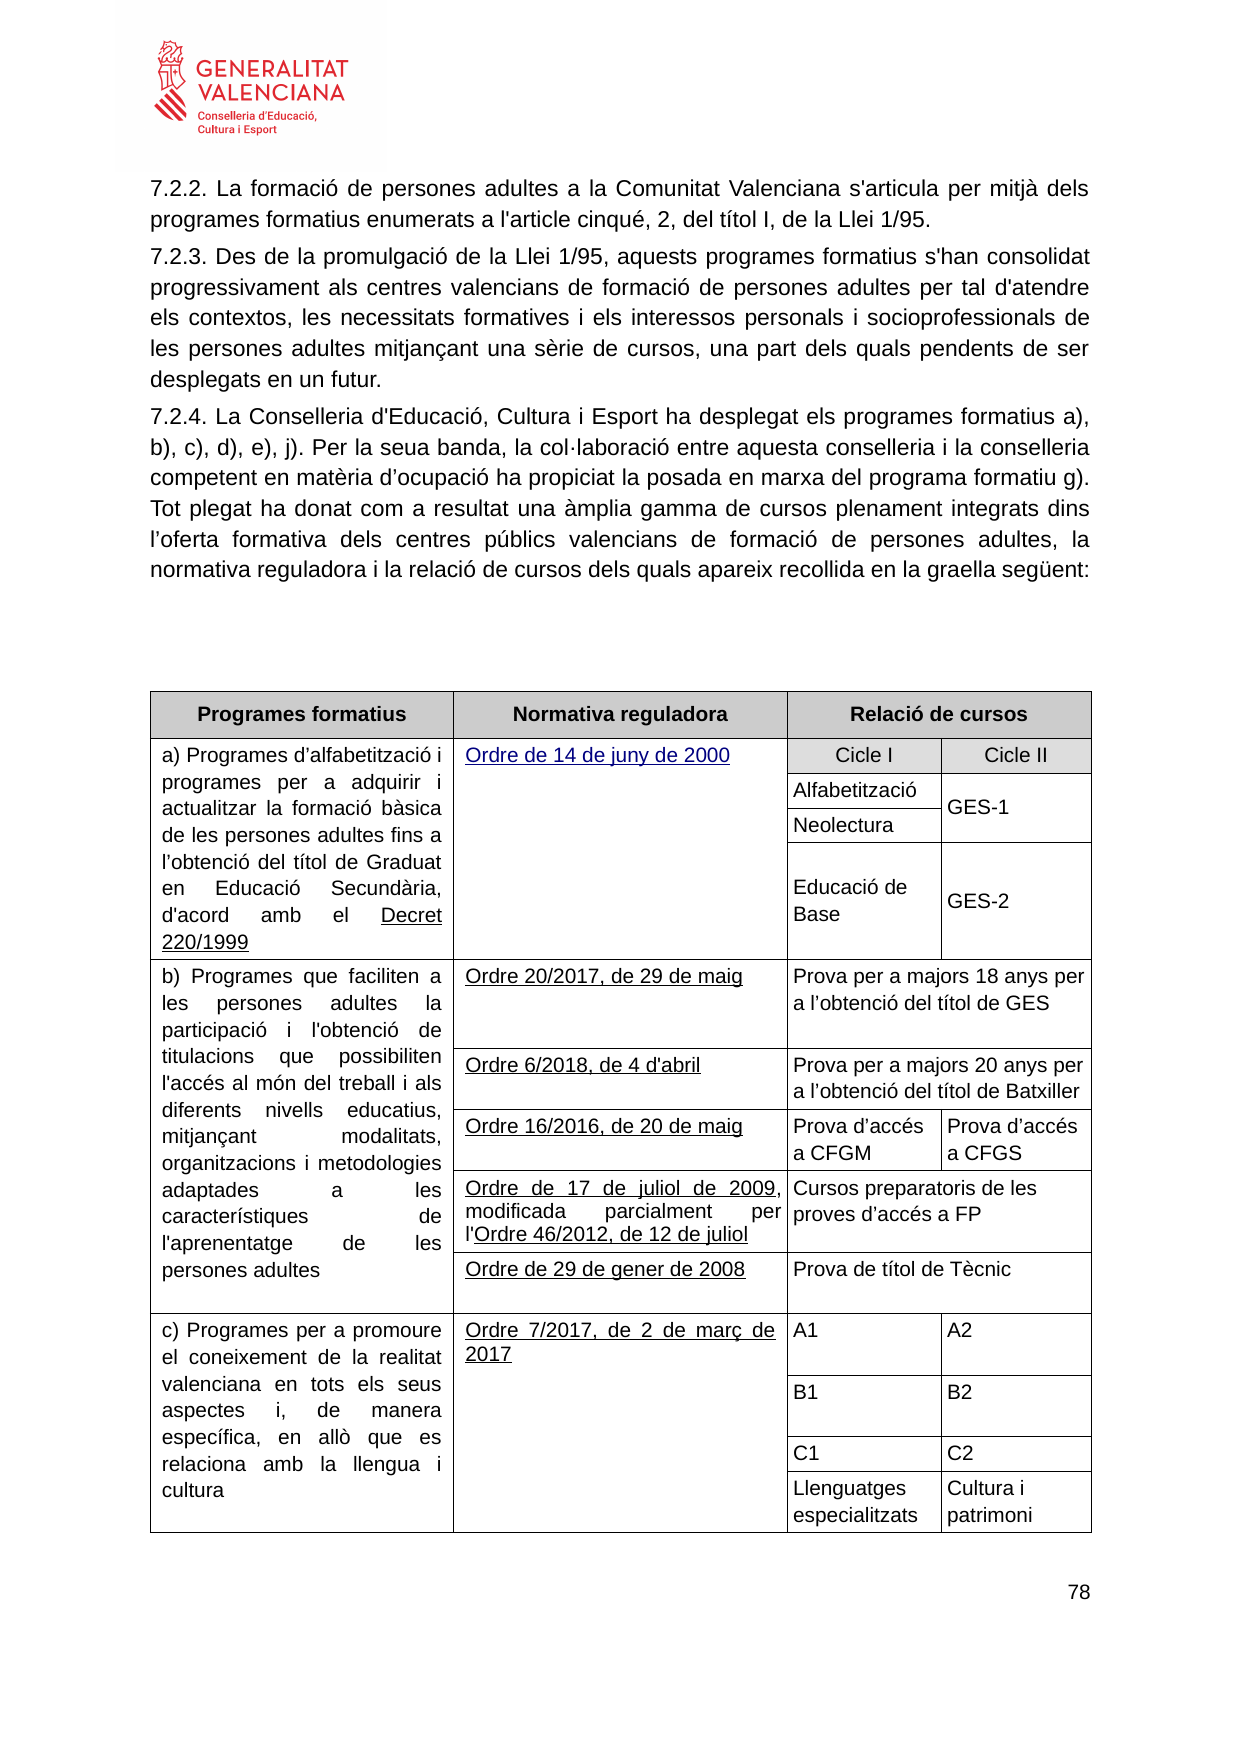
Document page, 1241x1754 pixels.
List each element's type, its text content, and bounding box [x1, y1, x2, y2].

table_header Normativa reguladora [454, 692, 787, 738]
text 7.2.4. La Conselleria d'Educació, Cultura i Esport ha desplegat els programes formatius a), b), c), d), e), j). Per la seua banda, la col·laboració entre aquesta conselleria i la conselleria competent en matèria d’ocupació ha propiciat la posada en marxa del programa formatiu g). Tot plegat ha donat com a resultat una àmplia gamma de cursos plenament integrats dins l’oferta formativa dels centres públics valencians de formació de persones adultes, la normativa reguladora i la relació de cursos dels quals apareix recollida en la graella següent: [150, 403, 1091, 583]
table_cell Alfabetització [788, 774, 941, 807]
table_cell Ordre de 14 de juny de 2000 [454, 739, 787, 959]
table_cell Ordre 6/2018, de 4 d'abril [454, 1049, 787, 1109]
table_cell A2 [942, 1314, 1091, 1374]
table_header Programes formatius [151, 692, 453, 738]
table_cell C1 [788, 1437, 941, 1471]
table_cell Educació de Base [788, 843, 941, 959]
table_header Relació de cursos [788, 692, 1091, 738]
picture [114, 0, 388, 172]
table_cell Ordre 7/2017, de 2 de març de 2017 [454, 1314, 787, 1532]
table_cell Cursos preparatoris de les proves d’accés a FP [788, 1171, 1091, 1252]
table_cell Cultura i patrimoni [942, 1472, 1091, 1532]
table_cell Prova per a majors 20 anys per a l’obtenció del títol de Batxiller [788, 1049, 1091, 1109]
table_cell b) Programes que faciliten a les persones adultes la participació i l'obtenció de titulacions que possibiliten l'accés al món del treball i als diferents nivells educatius, mitjançant modalitats, organitzacions i metodologies adaptades a les característiques de l'aprenentatge de les persones adultes [151, 960, 453, 1313]
table_cell A1 [788, 1314, 941, 1374]
table_cell Ordre 16/2016, de 20 de maig [454, 1110, 787, 1170]
table_cell B1 [788, 1376, 941, 1436]
table_cell B2 [942, 1376, 1091, 1436]
table_cell Prova d’accés a CFGS [942, 1110, 1091, 1170]
table_cell Llenguatges especialitzats [788, 1472, 941, 1532]
table_cell Neolectura [788, 809, 941, 842]
text 7.2.2. La formació de persones adultes a la Comunitat Valenciana s'articula per mitjà dels programes formatius enumerats a l'article cinqué, 2, del títol I, de la Llei 1/95. [150, 176, 1091, 232]
table_cell Cicle I [788, 739, 941, 773]
table_cell C2 [942, 1437, 1091, 1471]
table_cell Ordre de 29 de gener de 2008 [454, 1253, 787, 1313]
table_cell Prova per a majors 18 anys per a l’obtenció del títol de GES [788, 960, 1091, 1047]
table_cell GES-2 [942, 843, 1091, 959]
table_cell Prova de títol de Tècnic [788, 1253, 1091, 1313]
table_cell c) Programes per a promoure el coneixement de la realitat valenciana en tots els seus aspectes i, de manera específica, en allò que es relaciona amb la llengua i cultura [151, 1314, 453, 1532]
table_cell a) Programes d’alfabetització i programes per a adquirir i actualitzar la formació bàsica de les persones adultes fins a l’obtenció del títol de Graduat en Educació Secundària, d'acord amb el Decret 220/1999 [151, 739, 453, 959]
table_cell Ordre 20/2017, de 29 de maig [454, 960, 787, 1047]
table_cell Cicle II [942, 739, 1091, 773]
table_cell GES-1 [942, 774, 1091, 842]
table_cell Ordre de 17 de juliol de 2009, modificada parcialment per l'Ordre 46/2012, de 12 de juliol [454, 1171, 787, 1252]
table_cell Prova d’accés a CFGM [788, 1110, 941, 1170]
text 7.2.3. Des de la promulgació de la Llei 1/95, aquests programes formatius s'han consolidat progressivament als centres valencians de formació de persones adultes per tal d'atendre els contextos, les necessitats formatives i els interessos personals i socioprofessionals de les persones adultes mitjançant una sèrie de cursos, una part dels quals pendents de ser desplegats en un futur. [150, 243, 1091, 392]
